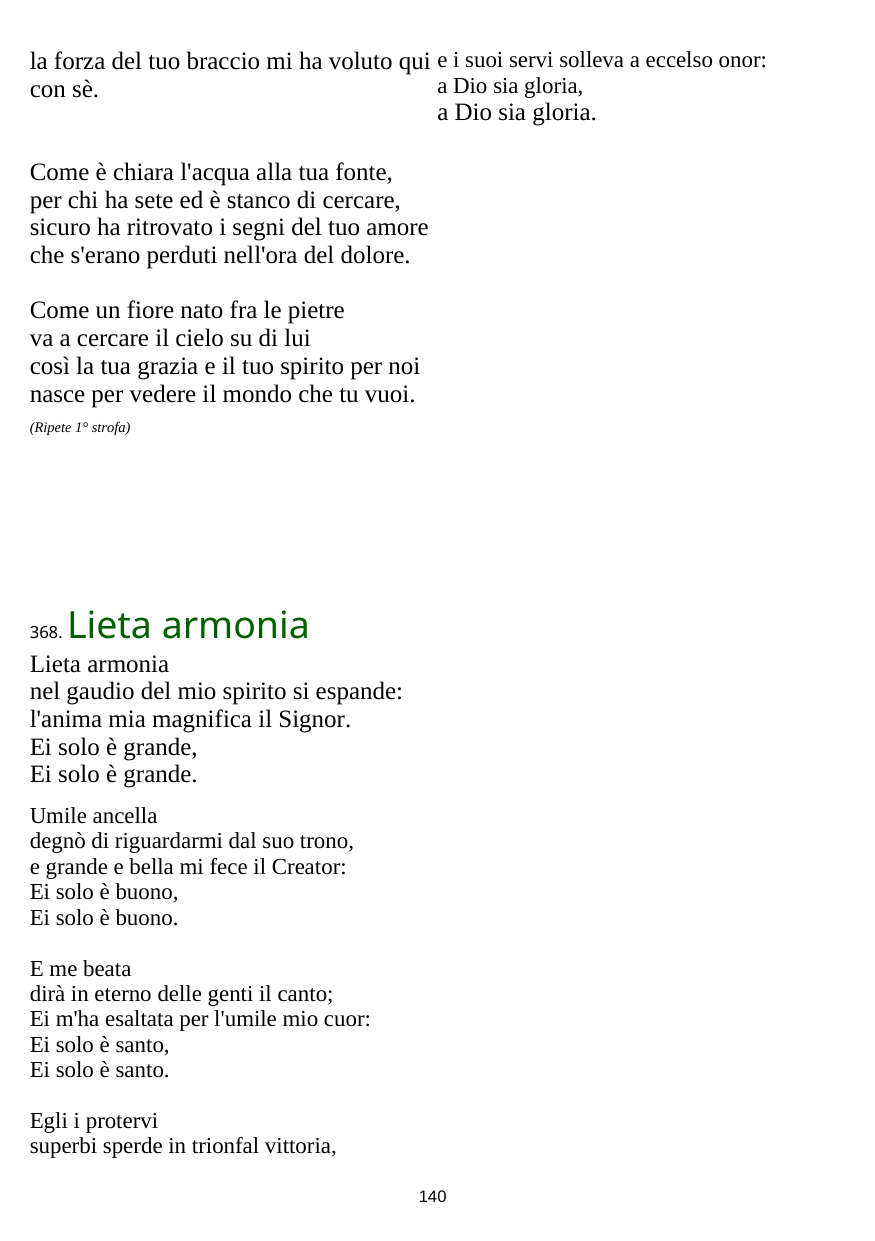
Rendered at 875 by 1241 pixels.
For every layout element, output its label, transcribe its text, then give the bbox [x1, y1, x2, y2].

text per chi ha sete ed è stanco di cercare, [29, 186, 437, 213]
text a Dio sia gloria, [437, 73, 844, 98]
text Umile ancella [29, 803, 437, 828]
text sicuro ha ritrovato i segni del tuo amore [29, 213, 437, 241]
text Ei solo è santo, [29, 1032, 437, 1057]
text Ei solo è santo. [29, 1057, 437, 1083]
text Lieta armonia [29, 650, 437, 677]
text Ei solo è buono, [29, 879, 437, 905]
text e i suoi servi solleva a eccelso onor: [437, 47, 844, 73]
text Ei solo è buono. [29, 905, 437, 930]
text l'anima mia magnifica il Signor. [29, 705, 437, 733]
text a Dio sia gloria. [437, 98, 844, 126]
text Ei solo è grande. [29, 761, 437, 788]
text la forza del tuo braccio mi ha voluto qui con sè. [29, 47, 437, 103]
text E me beata [29, 956, 437, 981]
text va a cercare il cielo su di lui [29, 324, 437, 352]
text nasce per vedere il mondo che tu vuoi. [29, 380, 437, 407]
text nel gaudio del mio spirito si espande: [29, 677, 437, 705]
text Egli i protervi [29, 1108, 437, 1133]
text Come è chiara l'acqua alla tua fonte, [29, 158, 437, 186]
text che s'erano perduti nell'ora del dolore. [29, 241, 437, 269]
text (Ripete 1° strofa) [29, 407, 437, 435]
text dirà in eterno delle genti il canto; [29, 981, 437, 1006]
text superbi sperde in trionfal vittoria, [29, 1133, 437, 1159]
text così la tua grazia e il tuo spirito per noi [29, 352, 437, 380]
text 368. Lieta armonia [29, 599, 437, 650]
text degnò di riguardarmi dal suo trono, [29, 828, 437, 854]
text Ei solo è grande, [29, 733, 437, 761]
text Come un fiore nato fra le pietre [29, 297, 437, 324]
text Ei m'ha esaltata per l'umile mio cuor: [29, 1006, 437, 1032]
text e grande e bella mi fece il Creator: [29, 854, 437, 879]
